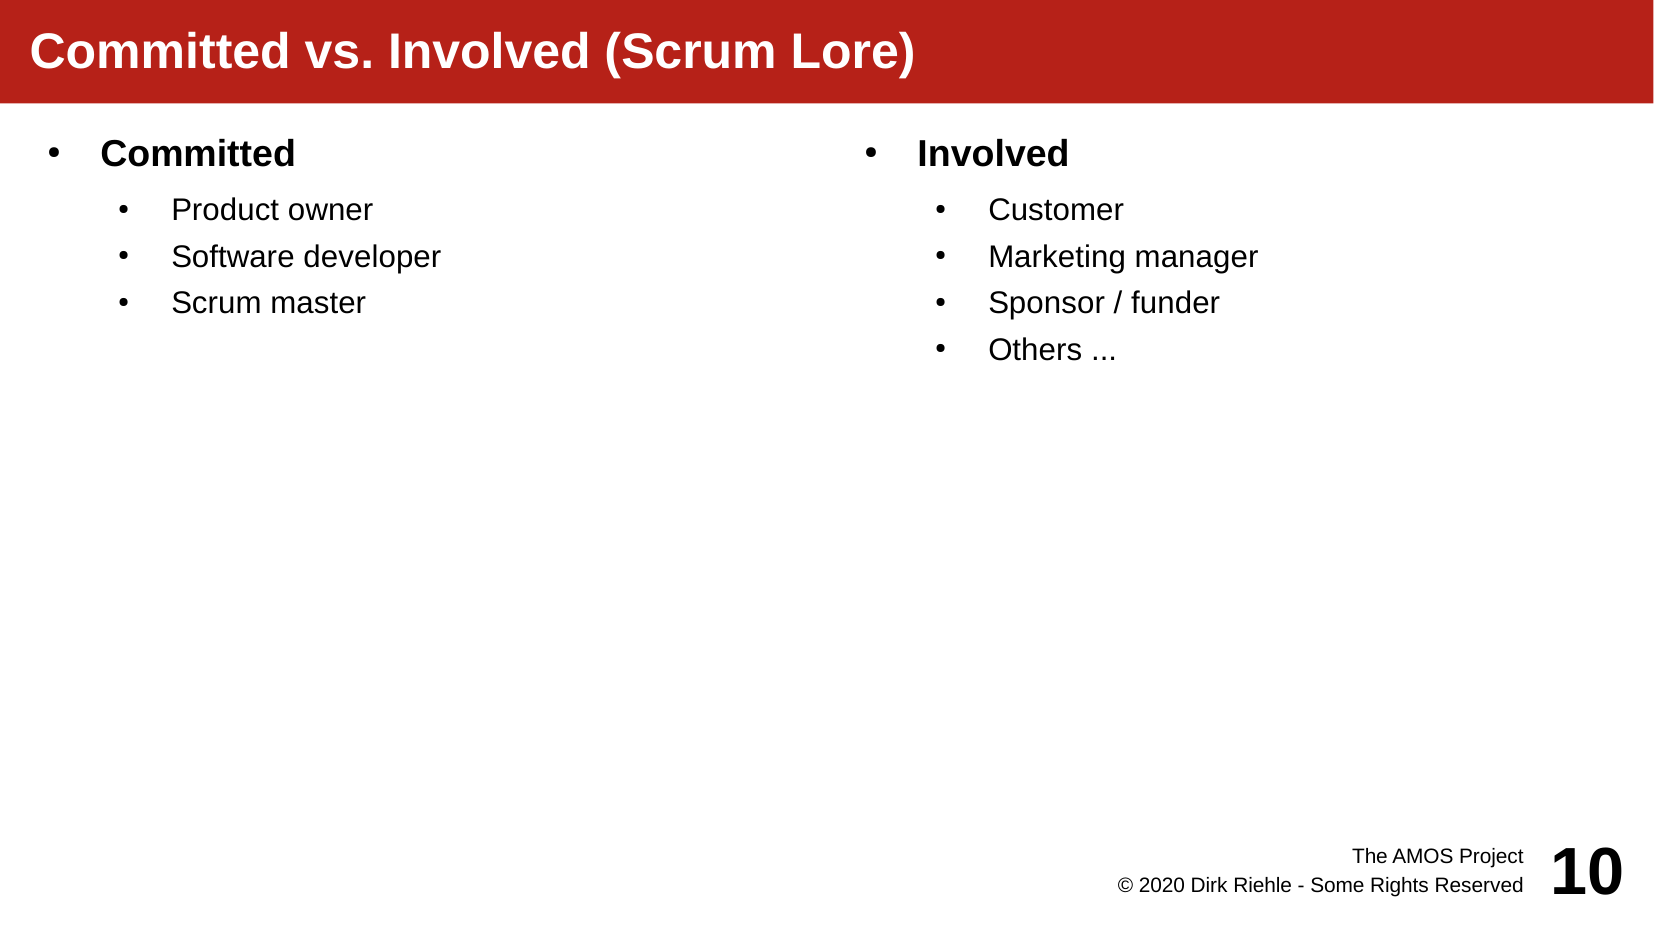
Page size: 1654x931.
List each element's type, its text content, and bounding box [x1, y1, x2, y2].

list Involved Customer Marketing manager Sponsor / funder Others ... [846, 132, 1625, 798]
list Committed Product owner Software developer Scrum master [29, 132, 808, 798]
title Committed vs. Involved (Scrum Lore) [0, 0, 1654, 104]
